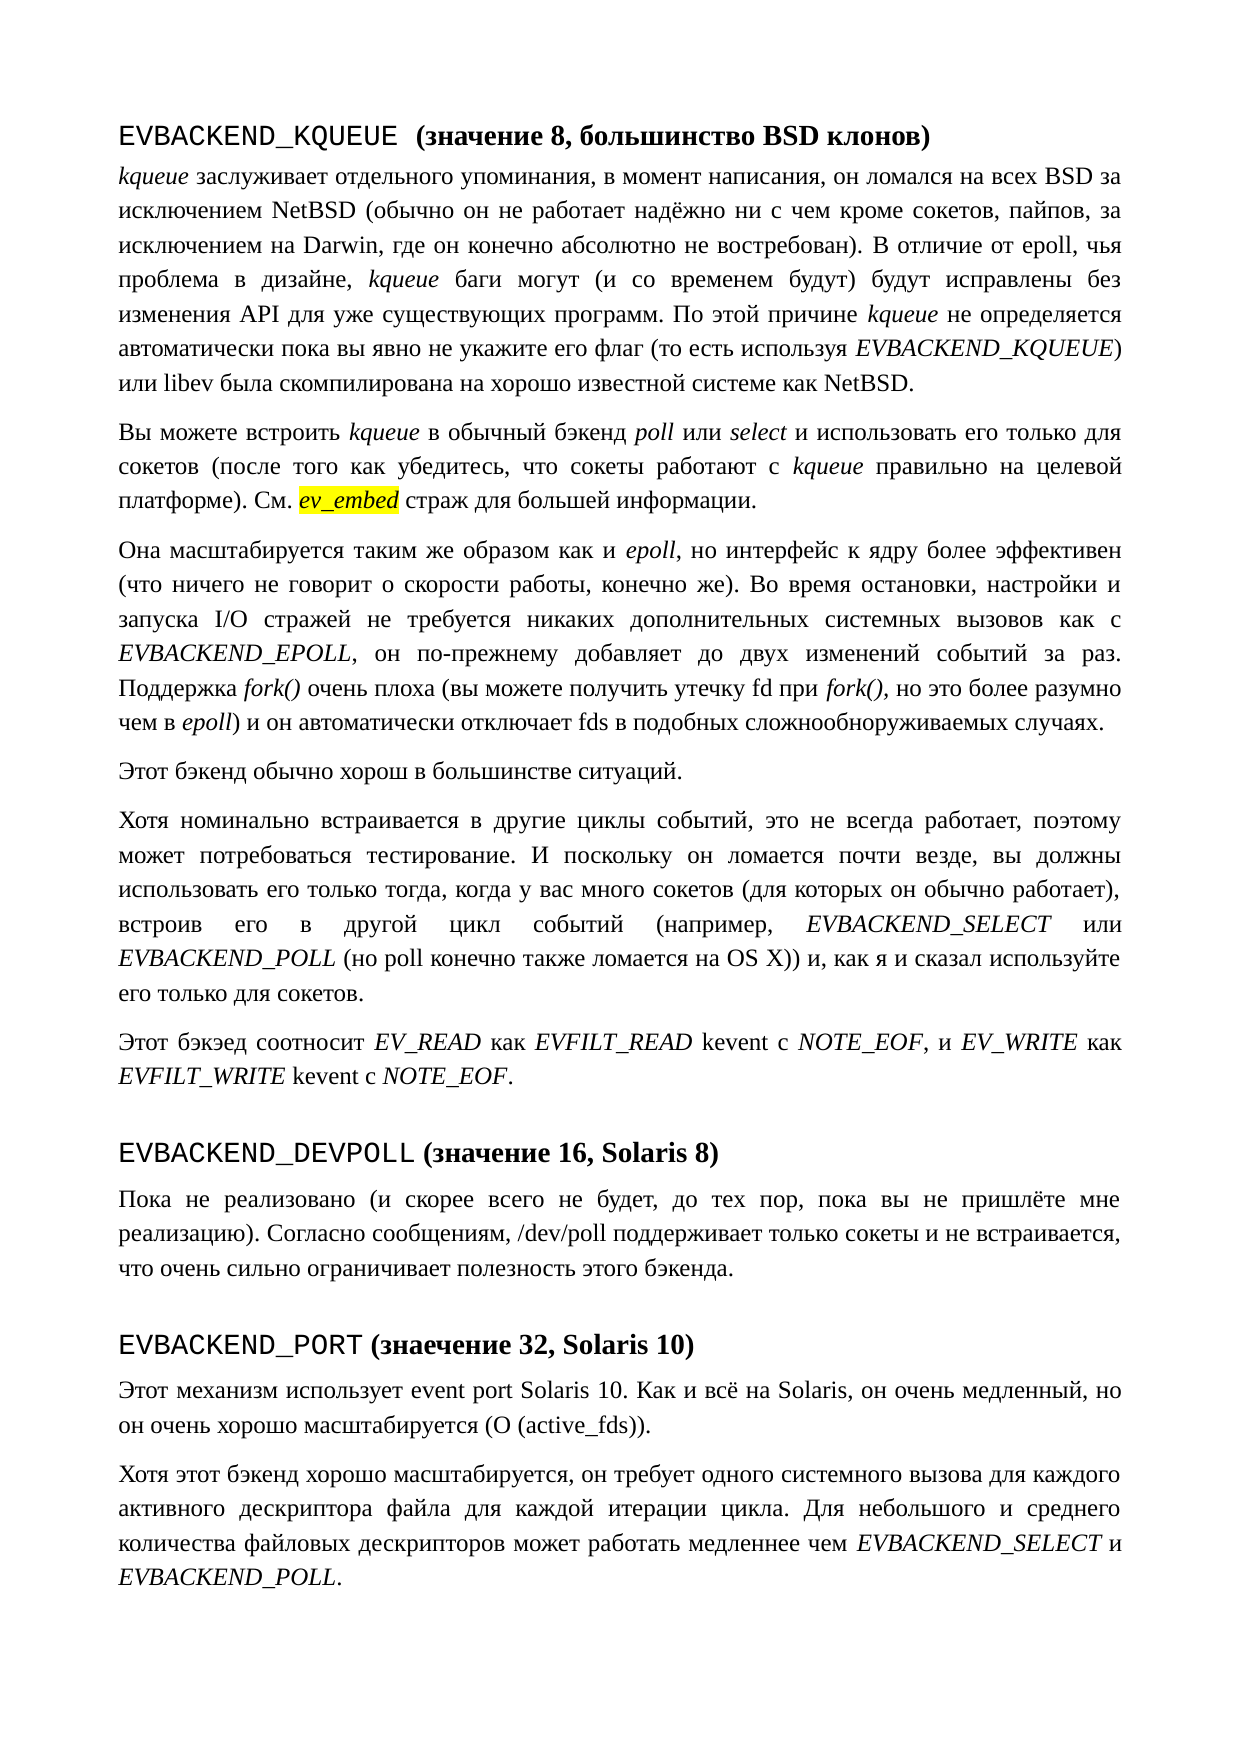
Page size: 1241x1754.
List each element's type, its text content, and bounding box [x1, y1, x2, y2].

text Вы можете встроить kqueue в обычный бэкенд poll или select и использовать его только для сокетов (после того как убедитесь, что сокеты работают с kqueue правильно на целевой платформе). См. ev_embed страж для большей информации. [118, 417, 1122, 514]
text Пока не реализовано (и скорее всего не будет, до тех пор, пока вы не пришлёте мне реализацию). Согласно сообщениям, /dev/poll поддерживает только сокеты и не встраивается, что очень сильно ограничивает полезность этого бэкенда. [118, 1184, 1122, 1281]
text Она масштабируется таким же образом как и epoll, но интерфейс к ядру более эффективен (что ничего не говорит о скорости работы, конечно же). Во время остановки, настройки и запуска I/O стражей не требуется никаких дополнительных системных вызовов как с EVBACKEND_EPOLL, он по-прежнему добавляет до двух изменений событий за раз. Поддержка fork() очень плоха (вы можете получить утечку fd при fork(), но это более разумно чем в epoll) и он автоматически отключает fds в подобных сложнообноруживаемых случаях. [118, 535, 1122, 736]
text kqueue заслуживает отдельного упоминания, в момент написания, он ломался на всех BSD за исключением NetBSD (обычно он не работает надёжно ни с чем кроме сокетов, пайпов, за исключением на Darwin, где он конечно абсолютно не востребован). В отличие от epoll, чья проблема в дизайне, kqueue баги могут (и со временем будут) будут исправлены без изменения API для уже существующих программ. По этой причине kqueue не определяется автоматически пока вы явно не укажите его флаг (то есть используя EVBACKEND_KQUEUE) или libev была скомпилирована на хорошо известной системе как NetBSD. [118, 161, 1122, 396]
text Этот механизм использует event port Solaris 10. Как и всё на Solaris, он очень медленный, но он очень хорошо масштабируется (O (active_fds)). [118, 1375, 1122, 1438]
subtitle EVBACKEND_DEVPOLL (значение 16, Solaris 8) [118, 1135, 1122, 1171]
text Хотя номинально встраивается в другие циклы событий, это не всегда работает, поэтому может потребоваться тестирование. И поскольку он ломается почти везде, вы должны использовать его только тогда, когда у вас много сокетов (для которых он обычно работает), встроив его в другой цикл событий (например, EVBACKEND_SELECT или EVBACKEND_POLL (но poll конечно также ломается на OS X)) и, как я и сказал используйте его только для сокетов. [118, 805, 1122, 1006]
text Хотя этот бэкенд хорошо масштабируется, он требует одного системного вызова для каждого активного дескриптора файла для каждой итерации цикла. Для небольшого и среднего количества файловых дескрипторов может работать медленнее чем EVBACKEND_SELECT и EVBACKEND_POLL. [118, 1459, 1122, 1591]
subtitle EVBACKEND_PORT (знаечение 32, Solaris 10) [118, 1327, 1122, 1363]
text Этот бэкэед соотносит EV_READ как EVFILT_READ kevent с NOTE_EOF, и EV_WRITE как EVFILT_WRITE kevent с NOTE_EOF. [118, 1027, 1122, 1090]
subtitle EVBACKEND_KQUEUE (значение 8, большинство BSD клонов) [118, 118, 1122, 154]
text Этот бэкенд обычно хорош в большинстве ситуаций. [118, 756, 1122, 785]
